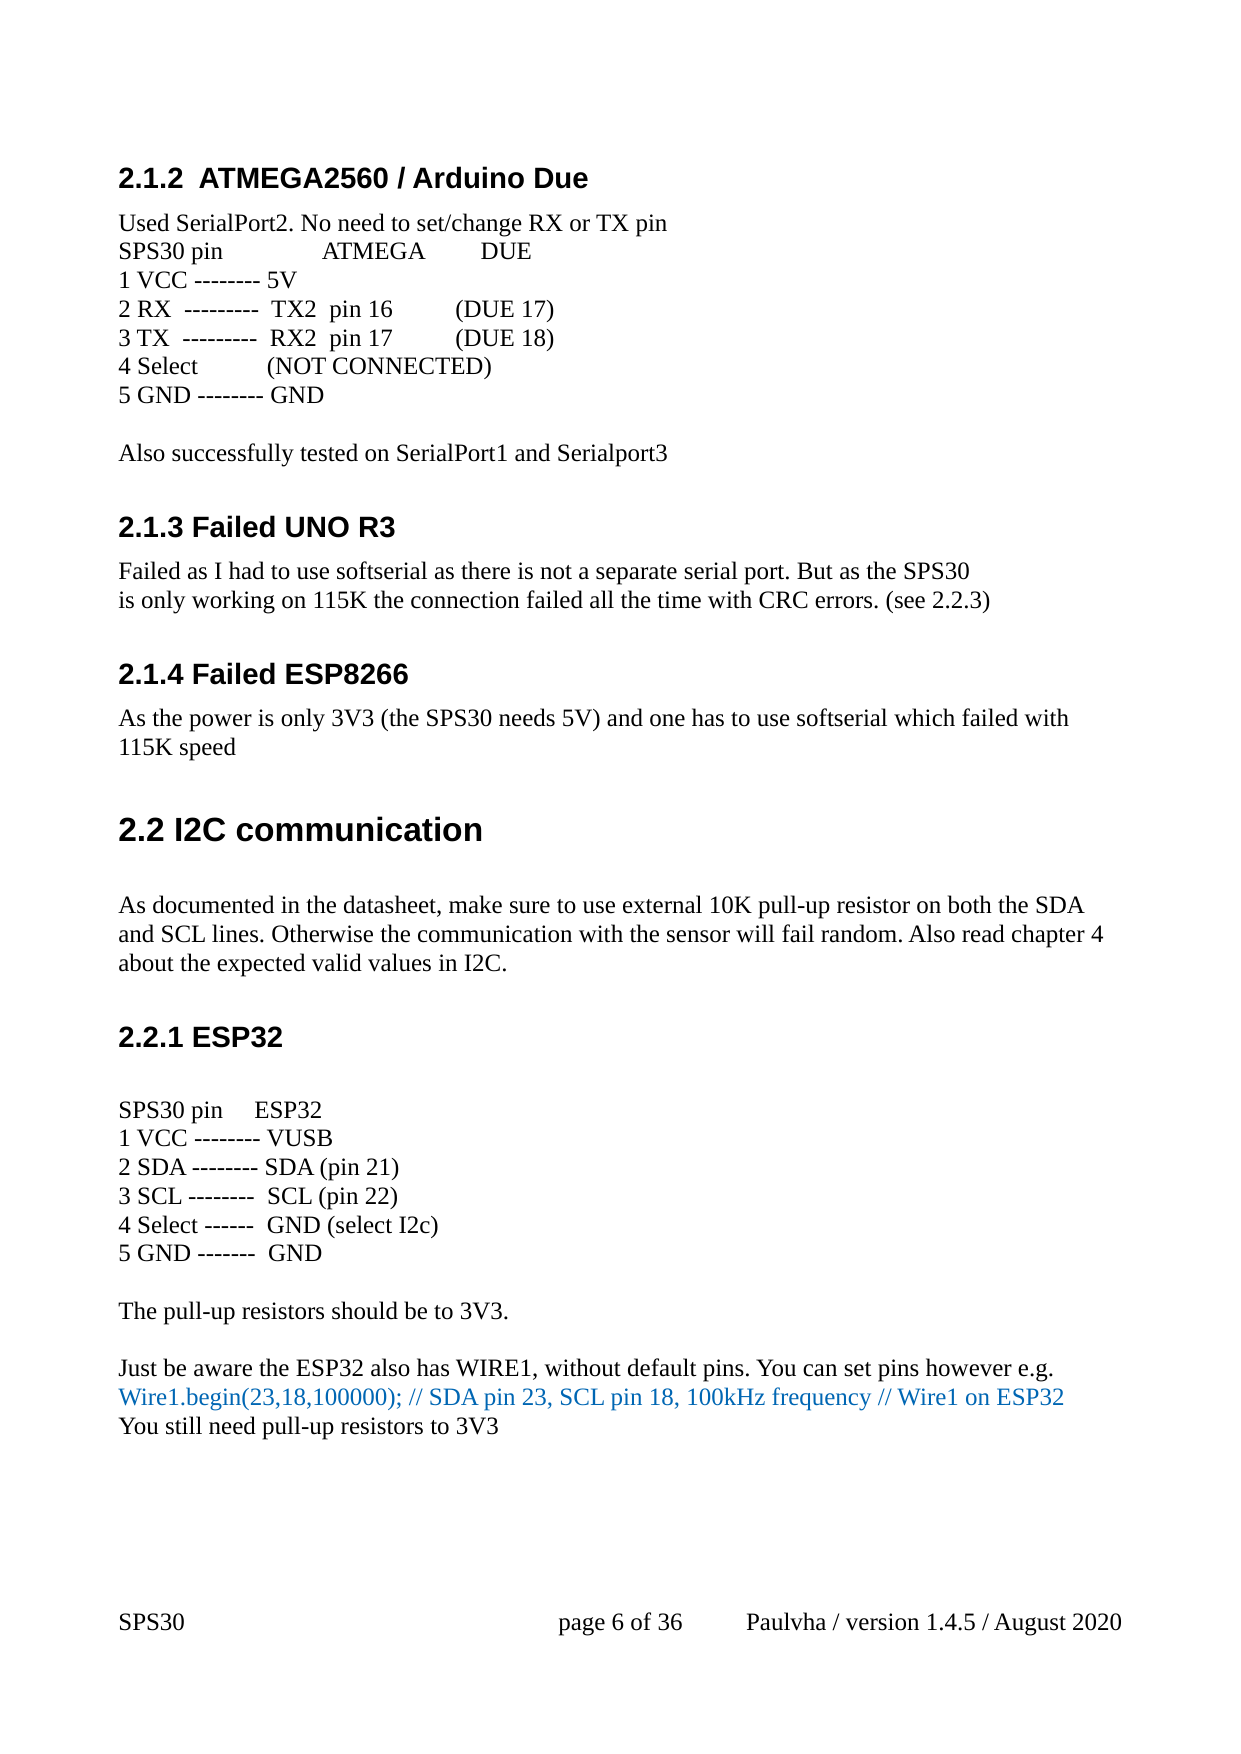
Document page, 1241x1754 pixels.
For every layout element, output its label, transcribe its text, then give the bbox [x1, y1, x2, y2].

text Wire1.begin(23,18,100000); // SDA pin 23, SCL pin 18, 100kHz frequency // Wire1 on ESP32 [118, 1382, 1122, 1411]
text 4 Select ------ GND (select I2c) [118, 1210, 1122, 1238]
subtitle 2.1.2 ATMEGA2560 / Arduino Due [118, 161, 1122, 195]
text 2 RX --------- TX2 pin 16 (DUE 17) [118, 294, 1122, 323]
text 2 SDA -------- SDA (pin 21) [118, 1152, 1122, 1181]
text SPS30 pin ESP32 [118, 1095, 1122, 1123]
text As the power is only 3V3 (the SPS30 needs 5V) and one has to use softserial which failed with 115K speed [118, 703, 1122, 761]
text 3 SCL -------- SCL (pin 22) [118, 1181, 1122, 1210]
text The pull-up resistors should be to 3V3. [118, 1296, 1122, 1325]
text is only working on 115K the connection failed all the time with CRC errors. (see 2.2.3) [118, 585, 1122, 613]
text 4 Select (NOT CONNECTED) [118, 351, 1122, 380]
subtitle 2.1.3 Failed UNO R3 [118, 510, 1122, 543]
subtitle 2.1.4 Failed ESP8266 [118, 657, 1122, 691]
text Used SerialPort2. No need to set/change RX or TX pin [118, 208, 1122, 236]
text Just be aware the ESP32 also has WIRE1, without default pins. You can set pins however e.g. [118, 1353, 1122, 1382]
text As documented in the datasheet, make sure to use external 10K pull-up resistor on both the SDA and SCL lines. Otherwise the communication with the sensor will fail random. Also read chapter 4 about the expected valid values in I2C. [118, 890, 1122, 976]
text 1 VCC -------- 5V [118, 265, 1122, 294]
text Also successfully tested on SerialPort1 and Serialport3 [118, 438, 1122, 466]
text Failed as I had to use softserial as there is not a separate serial port. But as the SPS30 [118, 556, 1122, 585]
text 5 GND -------- GND [118, 380, 1122, 409]
text 5 GND ------- GND [118, 1238, 1122, 1267]
text 3 TX --------- RX2 pin 17 (DUE 18) [118, 323, 1122, 351]
subtitle 2.2 I2C communication [118, 810, 1122, 849]
text 1 VCC -------- VUSB [118, 1123, 1122, 1152]
text You still need pull-up resistors to 3V3 [118, 1411, 1122, 1440]
subtitle 2.2.1 ESP32 [118, 1020, 1122, 1053]
text SPS30 pin ATMEGA DUE [118, 236, 1122, 265]
